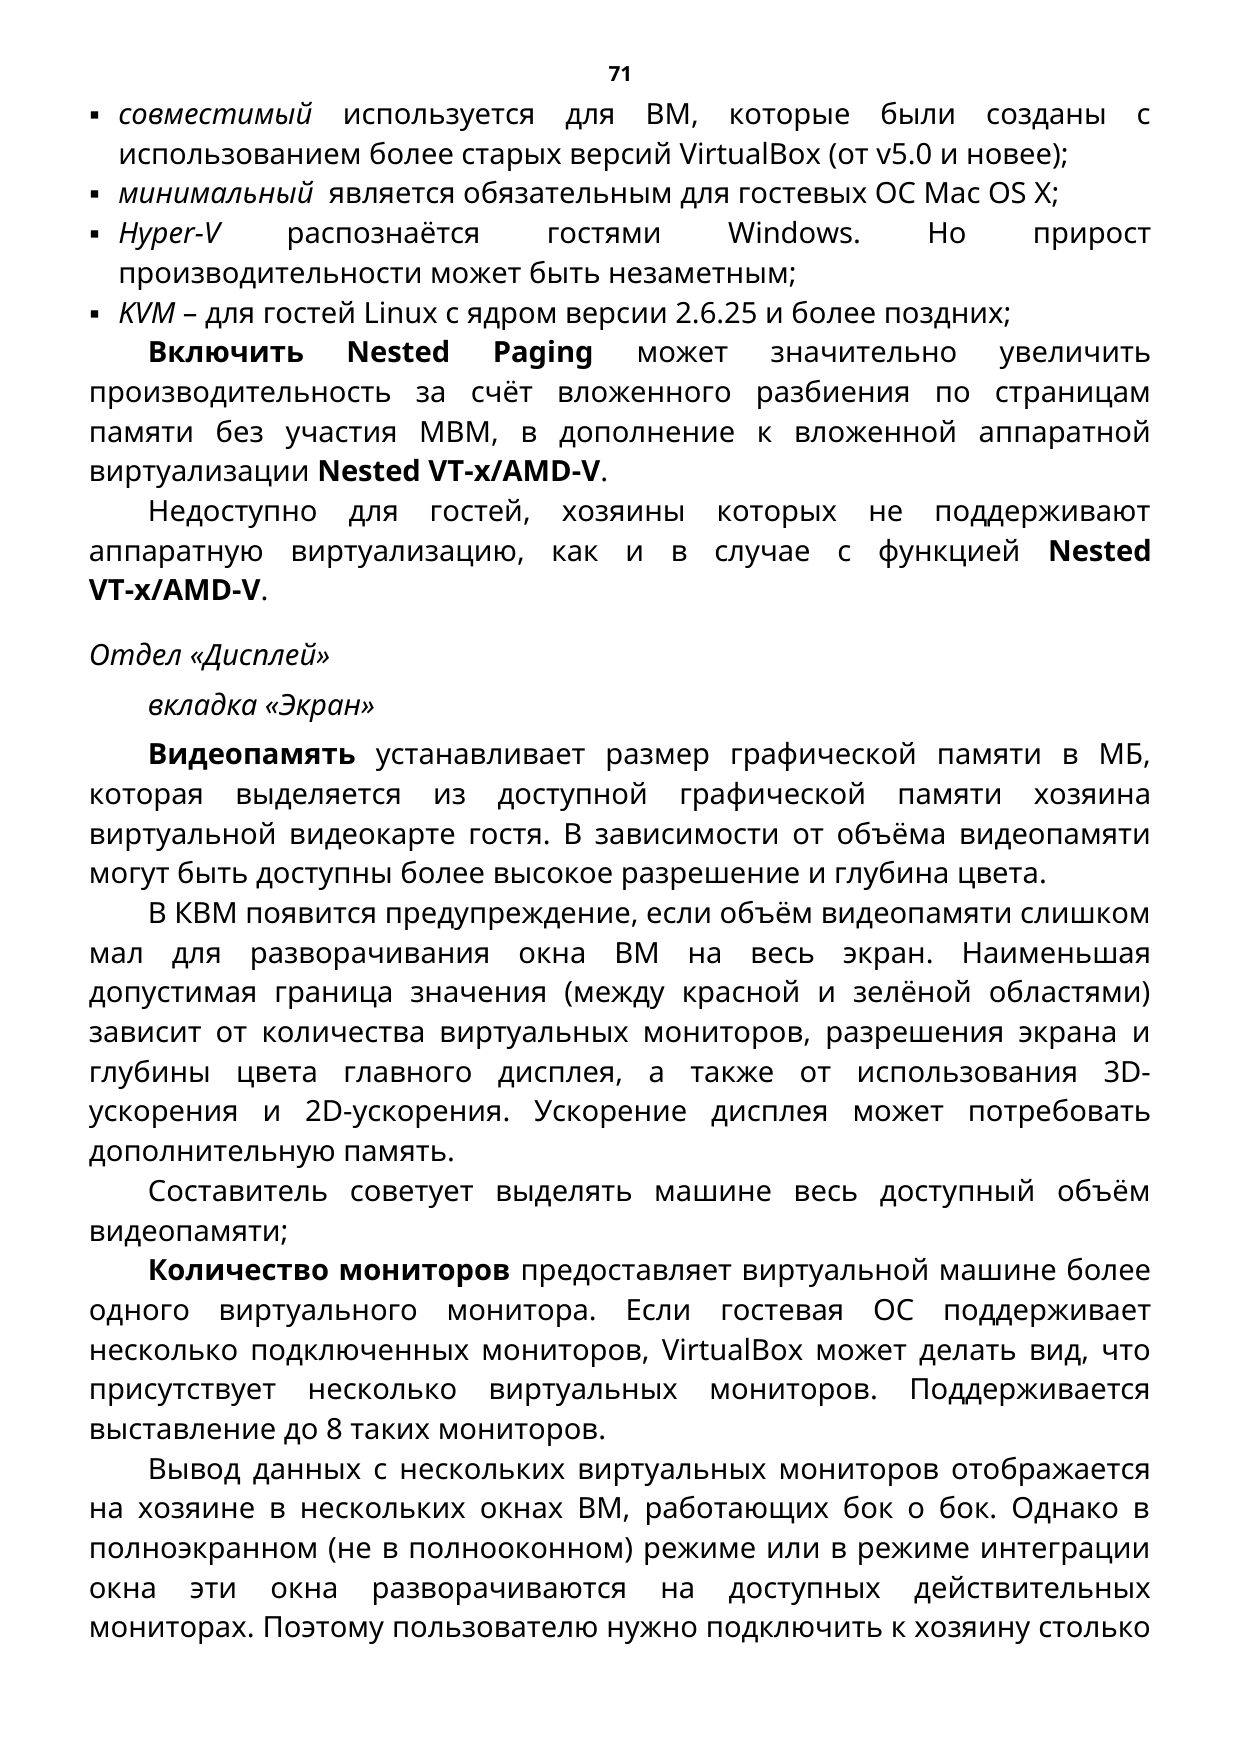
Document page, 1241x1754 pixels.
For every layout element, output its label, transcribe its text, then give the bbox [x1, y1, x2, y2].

text Недоступно для гостей, хозяины которых не поддерживают аппаратную виртуализацию, как и в случае с функцией Nested VT-x/AMD-V. [89, 490, 1152, 609]
text Составитель советует выделять машине весь доступный объём видеопамяти; [89, 1170, 1152, 1249]
subtitle Отдел «Дисплей» [89, 634, 1152, 674]
list совместимый используется для ВМ, которые были созданы с использованием более старых версий VirtualBox (от v5.0 и новее); [89, 93, 1152, 173]
text Количество мониторов предоставляет виртуальной машине более одного виртуального монитора. Если гостевая ОС поддерживает несколько подключенных мониторов, VirtualBox может делать вид, что присутствует несколько виртуальных мониторов. Поддерживается выставление до 8 таких мониторов. [89, 1249, 1152, 1448]
text Включить Nested Paging может значительно увеличить производительность за счёт вложенного разбиения по страницам памяти без участия МВМ, в дополнение к вложенной аппаратной виртуализации Nested VT-x/AMD-V. [89, 332, 1152, 490]
text Вывод данных с нескольких виртуальных мониторов отображается на хозяине в нескольких окнах ВМ, работающих бок о бок. Однако в полноэкранном (не в полнооконном) режиме или в режиме интеграции окна эти окна разворачиваются на доступных действительных мониторах. Поэтому пользователю нужно подключить к хозяину столько [89, 1448, 1152, 1646]
subtitle вкладка «Экран» [89, 684, 1152, 724]
list Hyper-V распознаётся гостями Windows. Но прирост производительности может быть незаметным; [89, 212, 1152, 292]
list KVM – для гостей Linux с ядром версии 2.6.25 и более поздних; [89, 292, 1152, 332]
text Видеопамять устанавливает размер графической памяти в МБ, которая выделяется из доступной графической памяти хозяина виртуальной видеокарте гостя. В зависимости от объёма видеопамяти могут быть доступны более высокое разрешение и глубина цвета. [89, 733, 1152, 892]
text В КВМ появится предупреждение, если объём видеопамяти слишком мал для разворачивания окна ВМ на весь экран. Наименьшая допустимая граница значения (между красной и зелёной областями) зависит от количества виртуальных мониторов, разрешения экрана и глубины цвета главного дисплея, а также от использования 3D-ускорения и 2D-ускорения. Ускорение дисплея может потребовать дополнительную память. [89, 892, 1152, 1170]
list минимальный является обязательным для гостевых ОС Mac OS X; [89, 173, 1152, 212]
